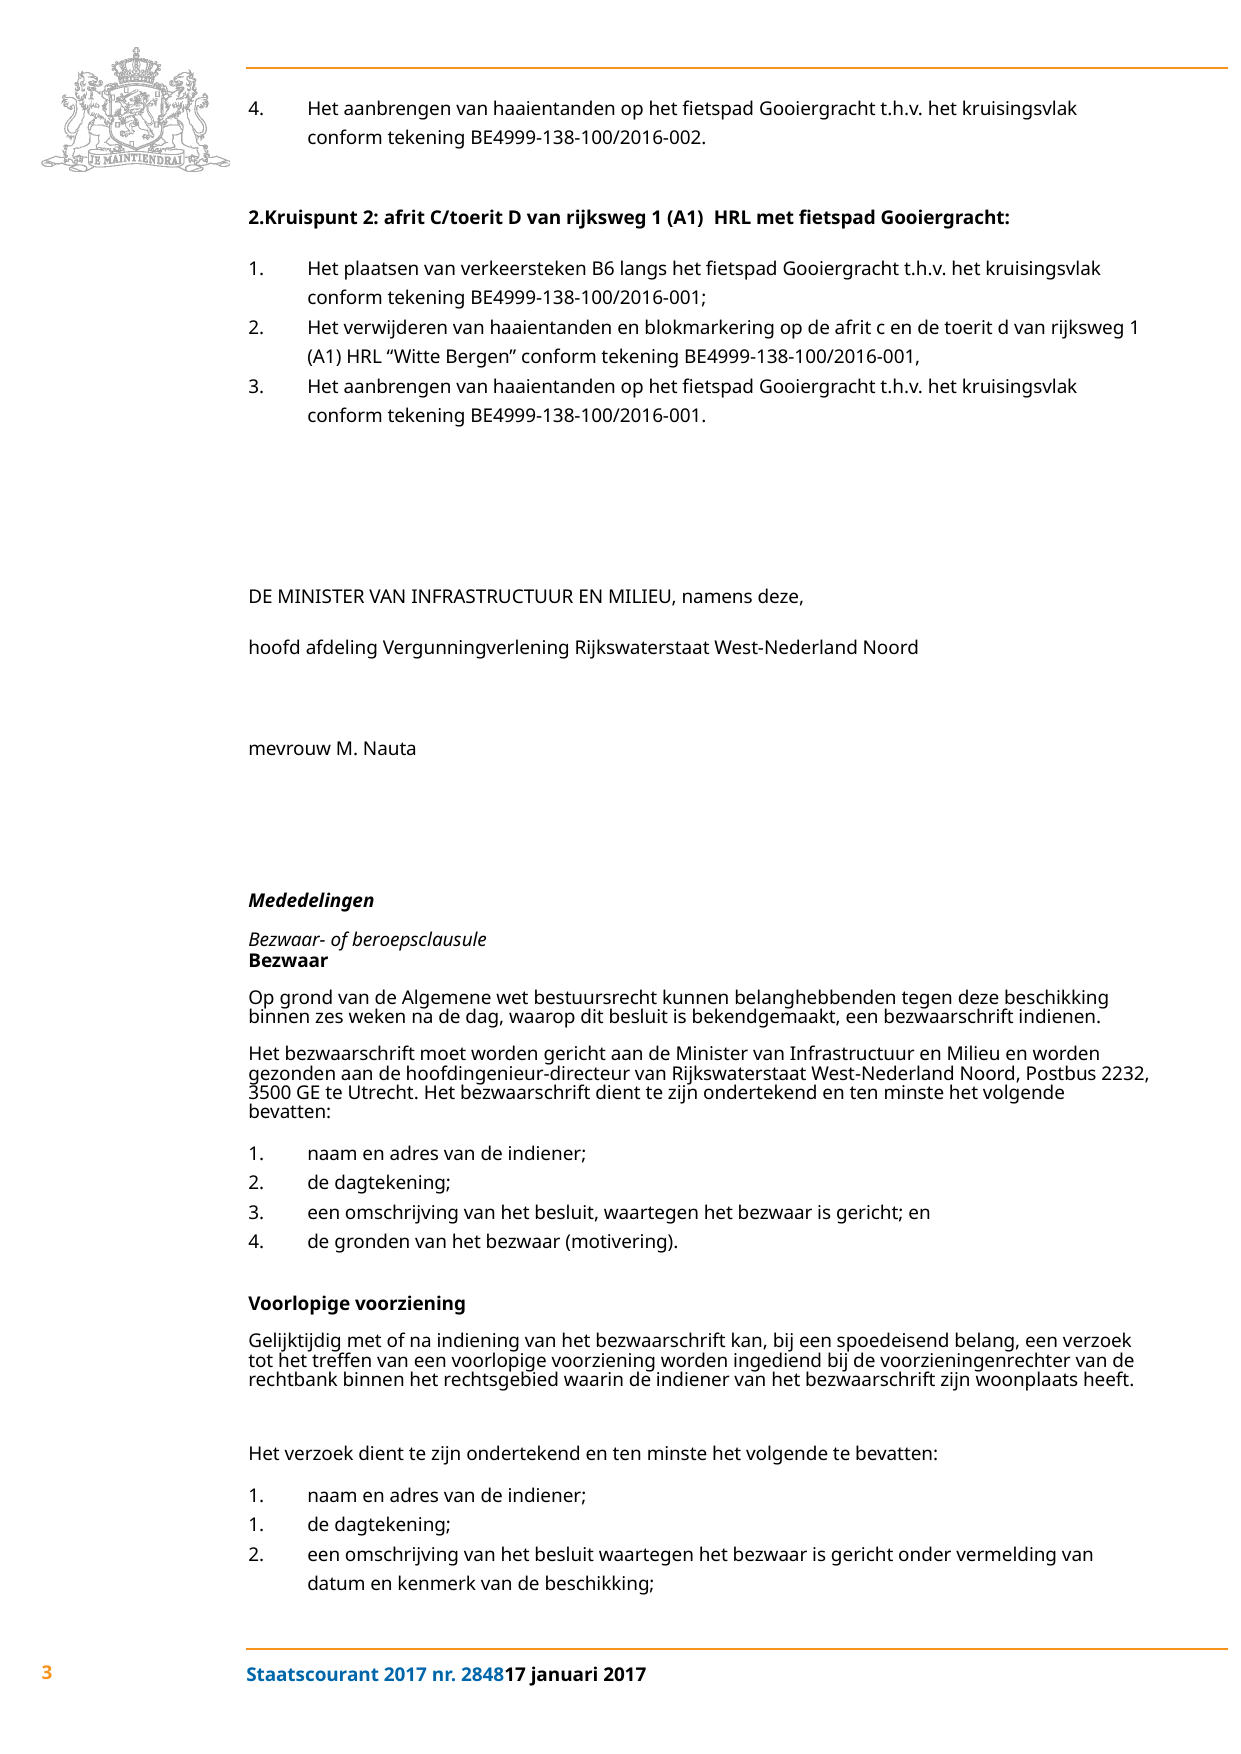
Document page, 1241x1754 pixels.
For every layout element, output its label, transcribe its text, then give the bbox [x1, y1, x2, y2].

list de dagtekening; [248, 1511, 1152, 1537]
text Mededelingen [248, 887, 1152, 913]
list naam en adres van de indiener; [248, 1140, 1152, 1166]
text hoofd afdeling Vergunningverlening Rijkswaterstaat West-Nederland Noord [248, 634, 1152, 660]
list een omschrijving van het besluit, waartegen het bezwaar is gericht; en [248, 1199, 1152, 1225]
text Bezwaar- of beroepsclausule [248, 926, 1152, 952]
list een omschrijving van het besluit waartegen het bezwaar is gericht onder vermelding van datum en kenmerk van de beschikking; [248, 1541, 1152, 1596]
list de gronden van het bezwaar (motivering). [248, 1229, 1152, 1254]
text mevrouw M. Nauta [248, 735, 1152, 761]
text Bezwaar [248, 952, 1152, 971]
text 2.Kruispunt 2: afrit C/toerit D van rijksweg 1 (A1) HRL met fietspad Gooiergracht: [248, 204, 1152, 230]
list de dagtekening; [248, 1169, 1152, 1195]
picture [41, 47, 231, 172]
list Het aanbrengen van haaientanden op het fietspad Gooiergracht t.h.v. het kruisingsvlak conform tekening BE4999-138-100/2016-001. [248, 373, 1152, 428]
text Gelijktijdig met of na indiening van het bezwaarschrift kan, bij een spoedeisend belang, een verzoek tot het treffen van een voorlopige voorziening worden ingediend bij de voorzieningenrechter van de rechtbank binnen het rechtsgebied waarin de indiener van het bezwaarschrift zijn woonplaats heeft. [248, 1332, 1152, 1390]
list Het verwijderen van haaientanden en blokmarkering op de afrit c en de toerit d van rijksweg 1 (A1) HRL “Witte Bergen” conform tekening BE4999-138-100/2016-001, [248, 314, 1152, 369]
list Het plaatsen van verkeersteken B6 langs het fietspad Gooiergracht t.h.v. het kruisingsvlak conform tekening BE4999-138-100/2016-001; [248, 255, 1152, 310]
list Het aanbrengen van haaientanden op het fietspad Gooiergracht t.h.v. het kruisingsvlak conform tekening BE4999-138-100/2016-002. [248, 95, 1152, 150]
text Voorlopige voorziening [248, 1295, 1152, 1314]
list naam en adres van de indiener; [248, 1482, 1152, 1507]
text Het verzoek dient te zijn ondertekend en ten minste het volgende te bevatten: [248, 1445, 1152, 1464]
text Op grond van de Algemene wet bestuursrecht kunnen belanghebbenden tegen deze beschikking binnen zes weken na de dag, waarop dit besluit is bekendgemaakt, een bezwaarschrift indienen. [248, 989, 1152, 1027]
text Het bezwaarschrift moet worden gericht aan de Minister van Infrastructuur en Milieu en worden gezonden aan de hoofdingenieur-directeur van Rijkswaterstaat West-Nederland Noord, Postbus 2232, 3500 GE te Utrecht. Het bezwaarschrift dient te zijn ondertekend en ten minste het volgende bevatten: [248, 1045, 1152, 1122]
text DE MINISTER VAN INFRASTRUCTUUR EN MILIEU, namens deze, [248, 583, 1152, 609]
